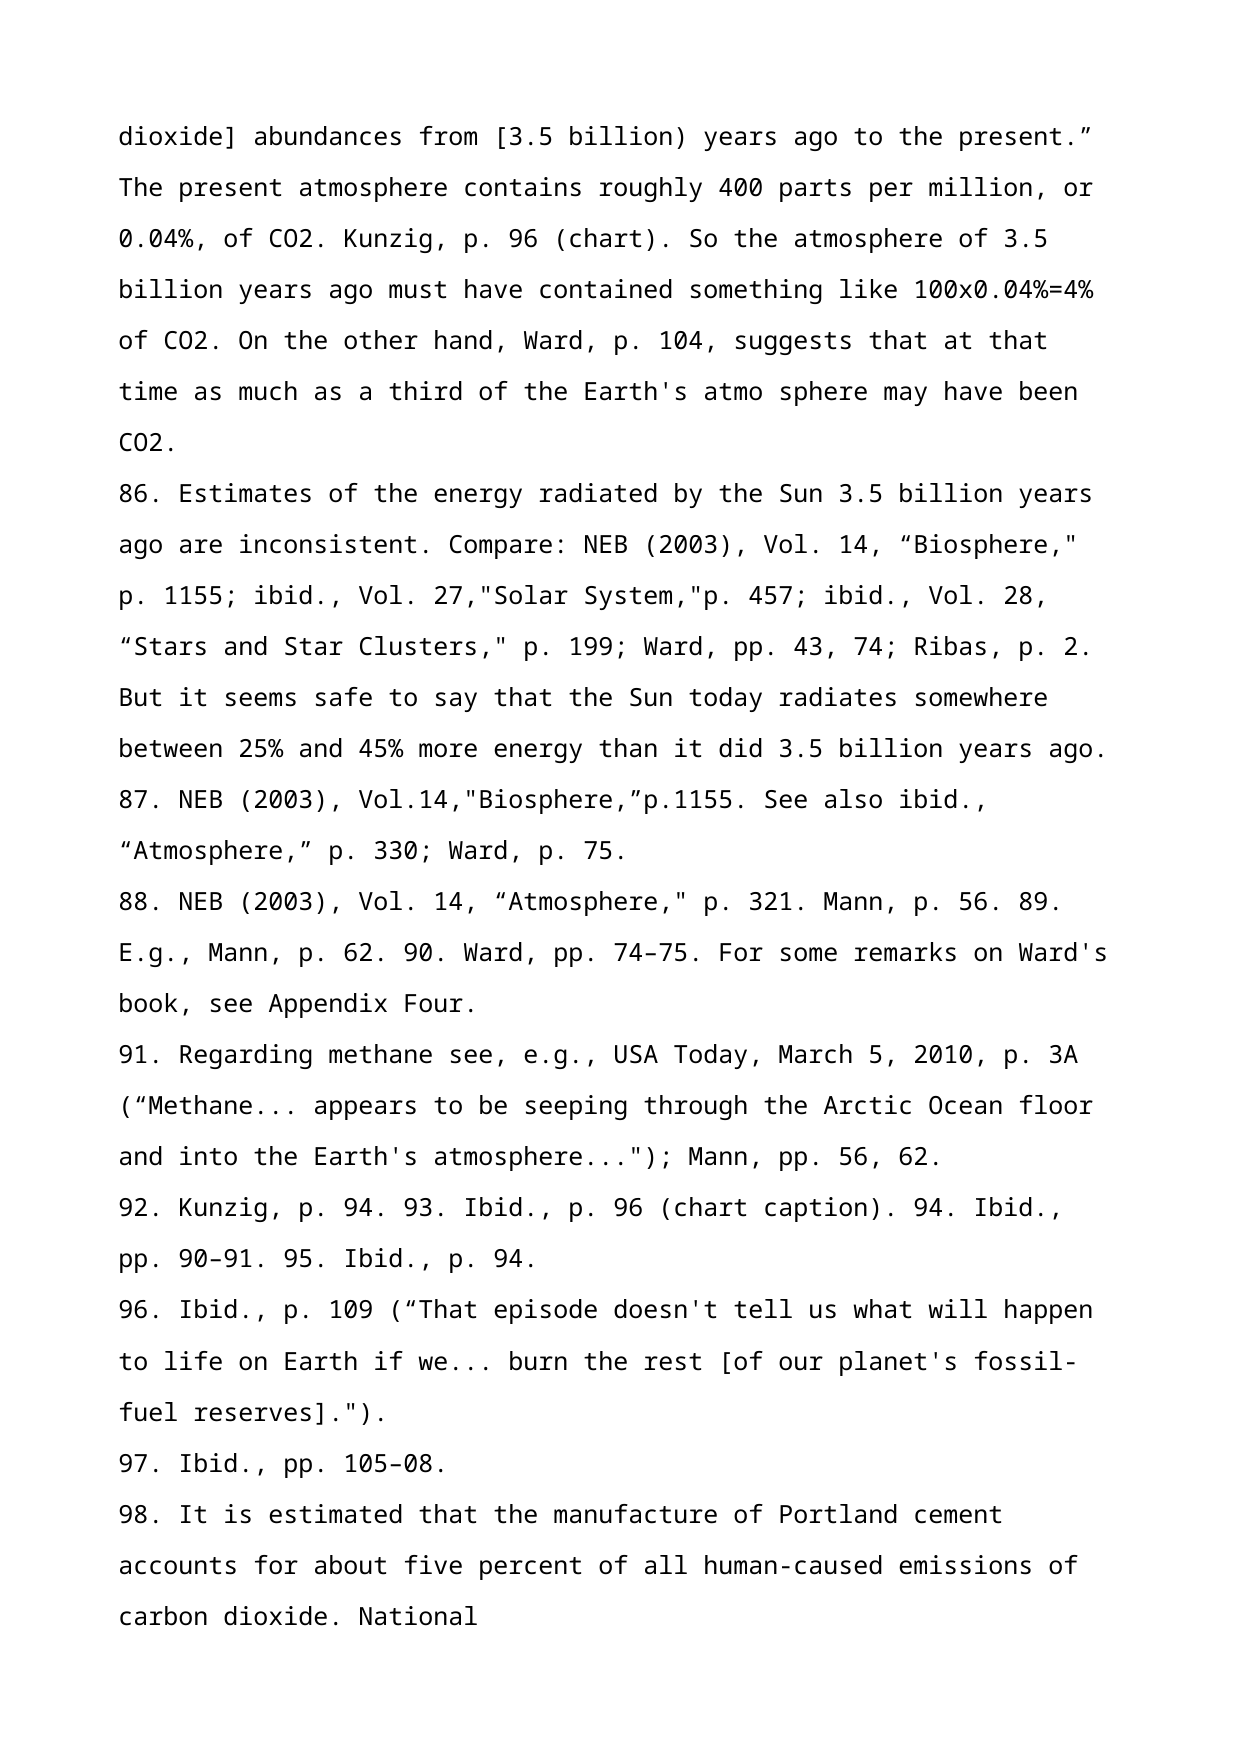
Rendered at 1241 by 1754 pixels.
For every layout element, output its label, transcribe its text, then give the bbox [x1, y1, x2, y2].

text 88. NEB (2003), Vol. 14, “Atmosphere," p. 321. Mann, p. 56. 89. E.g., Mann, p. 62. 90. Ward, pp. 74–75. For some remarks on Ward's book, see Appendix Four. [118, 884, 1122, 1020]
text dioxide] abundances from [3.5 billion) years ago to the present.” The present atmosphere contains roughly 400 parts per million, or 0.04%, of CO2. Kunzig, p. 96 (chart). So the atmosphere of 3.5 billion years ago must have contained something like 100x0.04%=4% of CO2. On the other hand, Ward, p. 104, suggests that at that time as much as a third of the Earth's atmo sphere may have been CO2. [118, 118, 1122, 458]
text 97. Ibid., pp. 105–08. [118, 1445, 1122, 1479]
text 86. Estimates of the energy radiated by the Sun 3.5 billion years ago are inconsistent. Compare: NEB (2003), Vol. 14, “Biosphere," p. 1155; ibid., Vol. 27,"Solar System,"p. 457; ibid., Vol. 28, “Stars and Star Clusters," p. 199; Ward, pp. 43, 74; Ribas, p. 2. But it seems safe to say that the Sun today radiates somewhere between 25% and 45% more energy than it did 3.5 billion years ago. [118, 475, 1122, 765]
text 87. NEB (2003), Vol.14,"Biosphere,”p.1155. See also ibid., “Atmosphere,” p. 330; Ward, p. 75. [118, 782, 1122, 867]
text 98. It is estimated that the manufacture of Portland cement accounts for about five percent of all human-caused emissions of carbon dioxide. National [118, 1496, 1122, 1632]
text 96. Ibid., p. 109 (“That episode doesn't tell us what will happen to life on Earth if we... burn the rest [of our planet's fossil-fuel reserves]."). [118, 1292, 1122, 1428]
text 91. Regarding methane see, e.g., USA Today, March 5, 2010, p. 3A (“Methane... appears to be seeping through the Arctic Ocean floor and into the Earth's atmosphere..."); Mann, pp. 56, 62. [118, 1037, 1122, 1173]
text 92. Kunzig, p. 94. 93. Ibid., p. 96 (chart caption). 94. Ibid., pp. 90–91. 95. Ibid., p. 94. [118, 1190, 1122, 1275]
